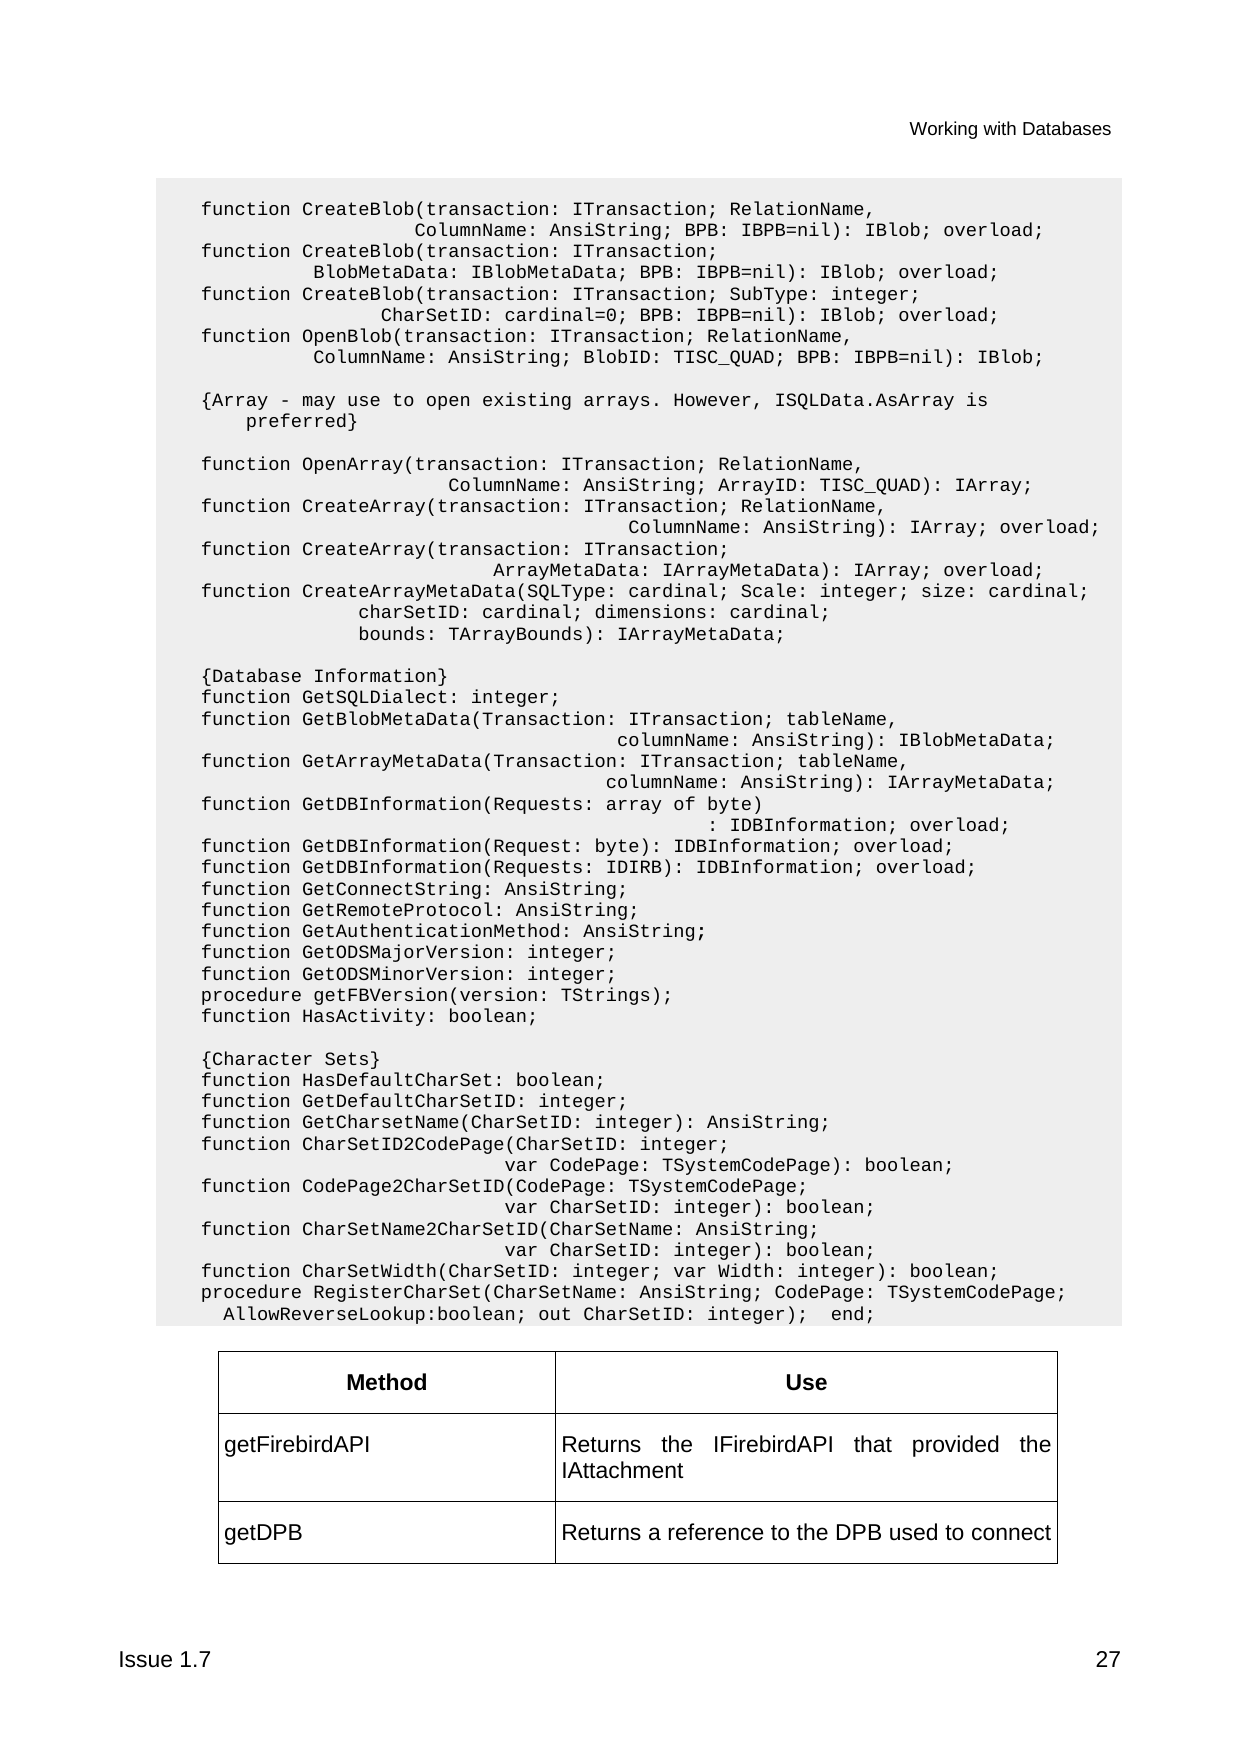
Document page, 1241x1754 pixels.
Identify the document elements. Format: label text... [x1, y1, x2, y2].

table_header Use [556, 1352, 1057, 1413]
text function GetDBInformation(Requests: IDIRB): IDBInformation; overload; [156, 858, 1122, 879]
text ColumnName: AnsiString): IArray; overload; [156, 518, 1122, 539]
text procedure getFBVersion(version: TStrings); [156, 986, 1122, 1007]
text function GetConnectString: AnsiString; [156, 879, 1122, 901]
text preferred} [156, 412, 1122, 433]
text function OpenBlob(transaction: ITransaction; RelationName, [156, 327, 1122, 348]
text function CharSetName2CharSetID(CharSetName: AnsiString; [156, 1219, 1122, 1241]
table_cell getFirebirdAPI [219, 1414, 555, 1501]
text function GetBlobMetaData(Transaction: ITransaction; tableName, [156, 709, 1122, 731]
text CharSetID: cardinal=0; BPB: IBPB=nil): IBlob; overload; [156, 306, 1122, 327]
table_cell Returns the IFirebirdAPI that provided the IAttachment [556, 1414, 1057, 1501]
text function CreateBlob(transaction: ITransaction; [156, 242, 1122, 263]
text function GetDBInformation(Requests: array of byte) [156, 794, 1122, 816]
table_cell Returns a reference to the DPB used to connect [556, 1502, 1057, 1563]
text ColumnName: AnsiString; BlobID: TISC_QUAD; BPB: IBPB=nil): IBlob; [156, 348, 1122, 369]
text ArrayMetaData: IArrayMetaData): IArray; overload; [156, 561, 1122, 582]
text bounds: TArrayBounds): IArrayMetaData; [156, 624, 1122, 646]
text function GetArrayMetaData(Transaction: ITransaction; tableName, [156, 752, 1122, 773]
text function HasActivity: boolean; [156, 1007, 1122, 1028]
text function CreateArray(transaction: ITransaction; [156, 539, 1122, 561]
text var CharSetID: integer): boolean; [156, 1198, 1122, 1219]
text function GetSQLDialect: integer; [156, 688, 1122, 709]
text function HasDefaultCharSet: boolean; [156, 1071, 1122, 1092]
text columnName: AnsiString): IArrayMetaData; [156, 773, 1122, 794]
text function GetCharsetName(CharSetID: integer): AnsiString; [156, 1113, 1122, 1134]
text function CreateBlob(transaction: ITransaction; SubType: integer; [156, 284, 1122, 306]
text BlobMetaData: IBlobMetaData; BPB: IBPB=nil): IBlob; overload; [156, 263, 1122, 284]
text charSetID: cardinal; dimensions: cardinal; [156, 603, 1122, 624]
text function GetDBInformation(Request: byte): IDBInformation; overload; [156, 837, 1122, 858]
text AllowReverseLookup:boolean; out CharSetID: integer); end; [156, 1304, 1122, 1326]
text ColumnName: AnsiString; ArrayID: TISC_QUAD): IArray; [156, 476, 1122, 497]
text function CodePage2CharSetID(CodePage: TSystemCodePage; [156, 1177, 1122, 1198]
text procedure RegisterCharSet(CharSetName: AnsiString; CodePage: TSystemCodePage; [156, 1283, 1122, 1304]
text function GetODSMinorVersion: integer; [156, 964, 1122, 986]
text : IDBInformation; overload; [156, 816, 1122, 837]
text function GetAuthenticationMethod: AnsiString; [156, 922, 1122, 943]
text function GetDefaultCharSetID: integer; [156, 1092, 1122, 1113]
text function GetRemoteProtocol: AnsiString; [156, 901, 1122, 922]
text function CharSetID2CodePage(CharSetID: integer; [156, 1134, 1122, 1156]
text function OpenArray(transaction: ITransaction; RelationName, [156, 454, 1122, 476]
text {Character Sets} [156, 1049, 1122, 1071]
table_cell getDPB [219, 1502, 555, 1563]
text function CreateArrayMetaData(SQLType: cardinal; Scale: integer; size: cardinal; [156, 582, 1122, 603]
text var CodePage: TSystemCodePage): boolean; [156, 1156, 1122, 1177]
text {Database Information} [156, 667, 1122, 688]
text {Array - may use to open existing arrays. However, ISQLData.AsArray is [156, 391, 1122, 412]
text function CharSetWidth(CharSetID: integer; var Width: integer): boolean; [156, 1262, 1122, 1283]
table_header Method [219, 1352, 555, 1413]
text function GetODSMajorVersion: integer; [156, 943, 1122, 964]
text var CharSetID: integer): boolean; [156, 1241, 1122, 1262]
text ColumnName: AnsiString; BPB: IBPB=nil): IBlob; overload; [156, 221, 1122, 242]
text function CreateBlob(transaction: ITransaction; RelationName, [156, 199, 1122, 221]
text columnName: AnsiString): IBlobMetaData; [156, 731, 1122, 752]
text function CreateArray(transaction: ITransaction; RelationName, [156, 497, 1122, 518]
